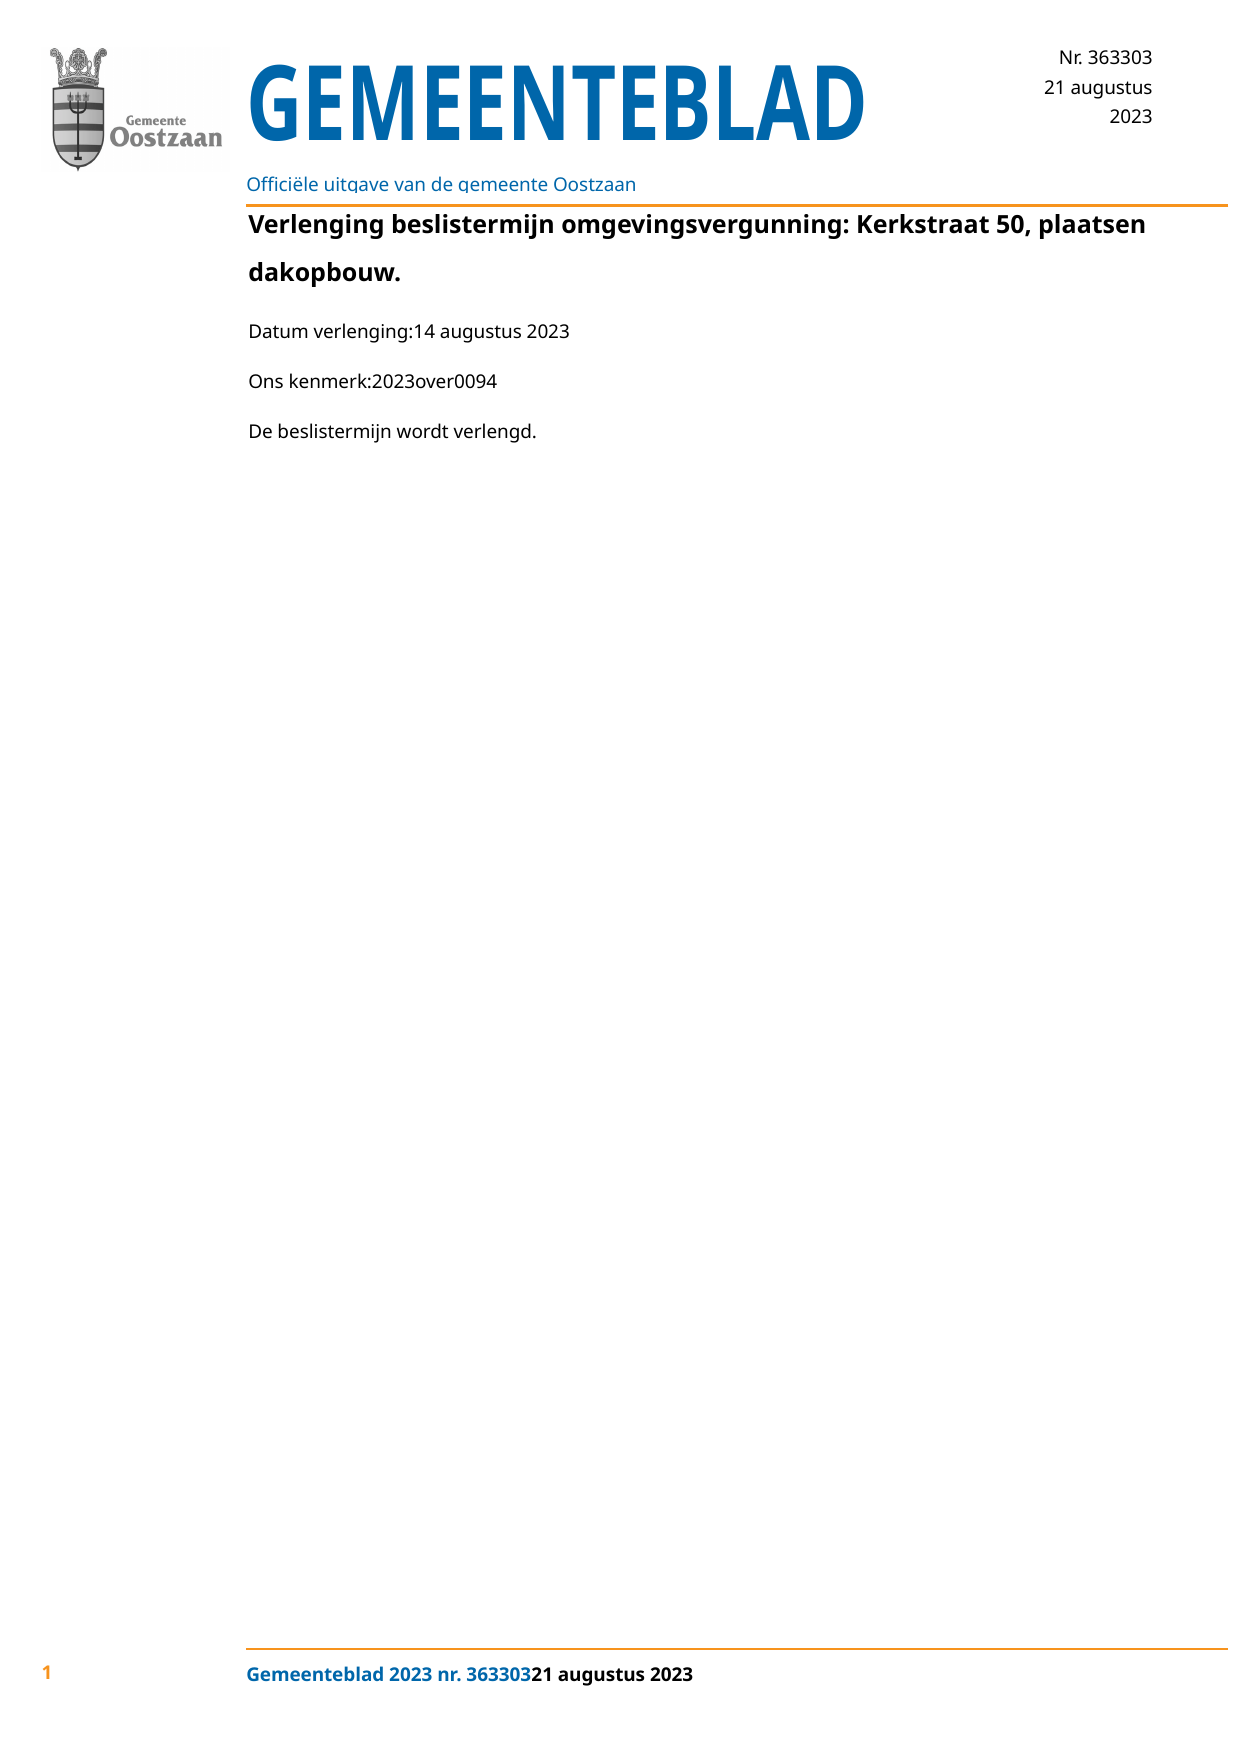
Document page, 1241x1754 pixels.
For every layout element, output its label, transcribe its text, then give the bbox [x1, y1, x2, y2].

picture [41, 47, 231, 172]
text Datum verlenging:14 augustus 2023 [248, 318, 1152, 344]
text De beslistermijn wordt verlengd. [248, 419, 1152, 444]
text Ons kenmerk:2023over0094 [248, 368, 1152, 394]
text Verlenging beslistermijn omgevingsvergunning: Kerkstraat 50, plaatsen dakopbouw. [248, 207, 1152, 288]
